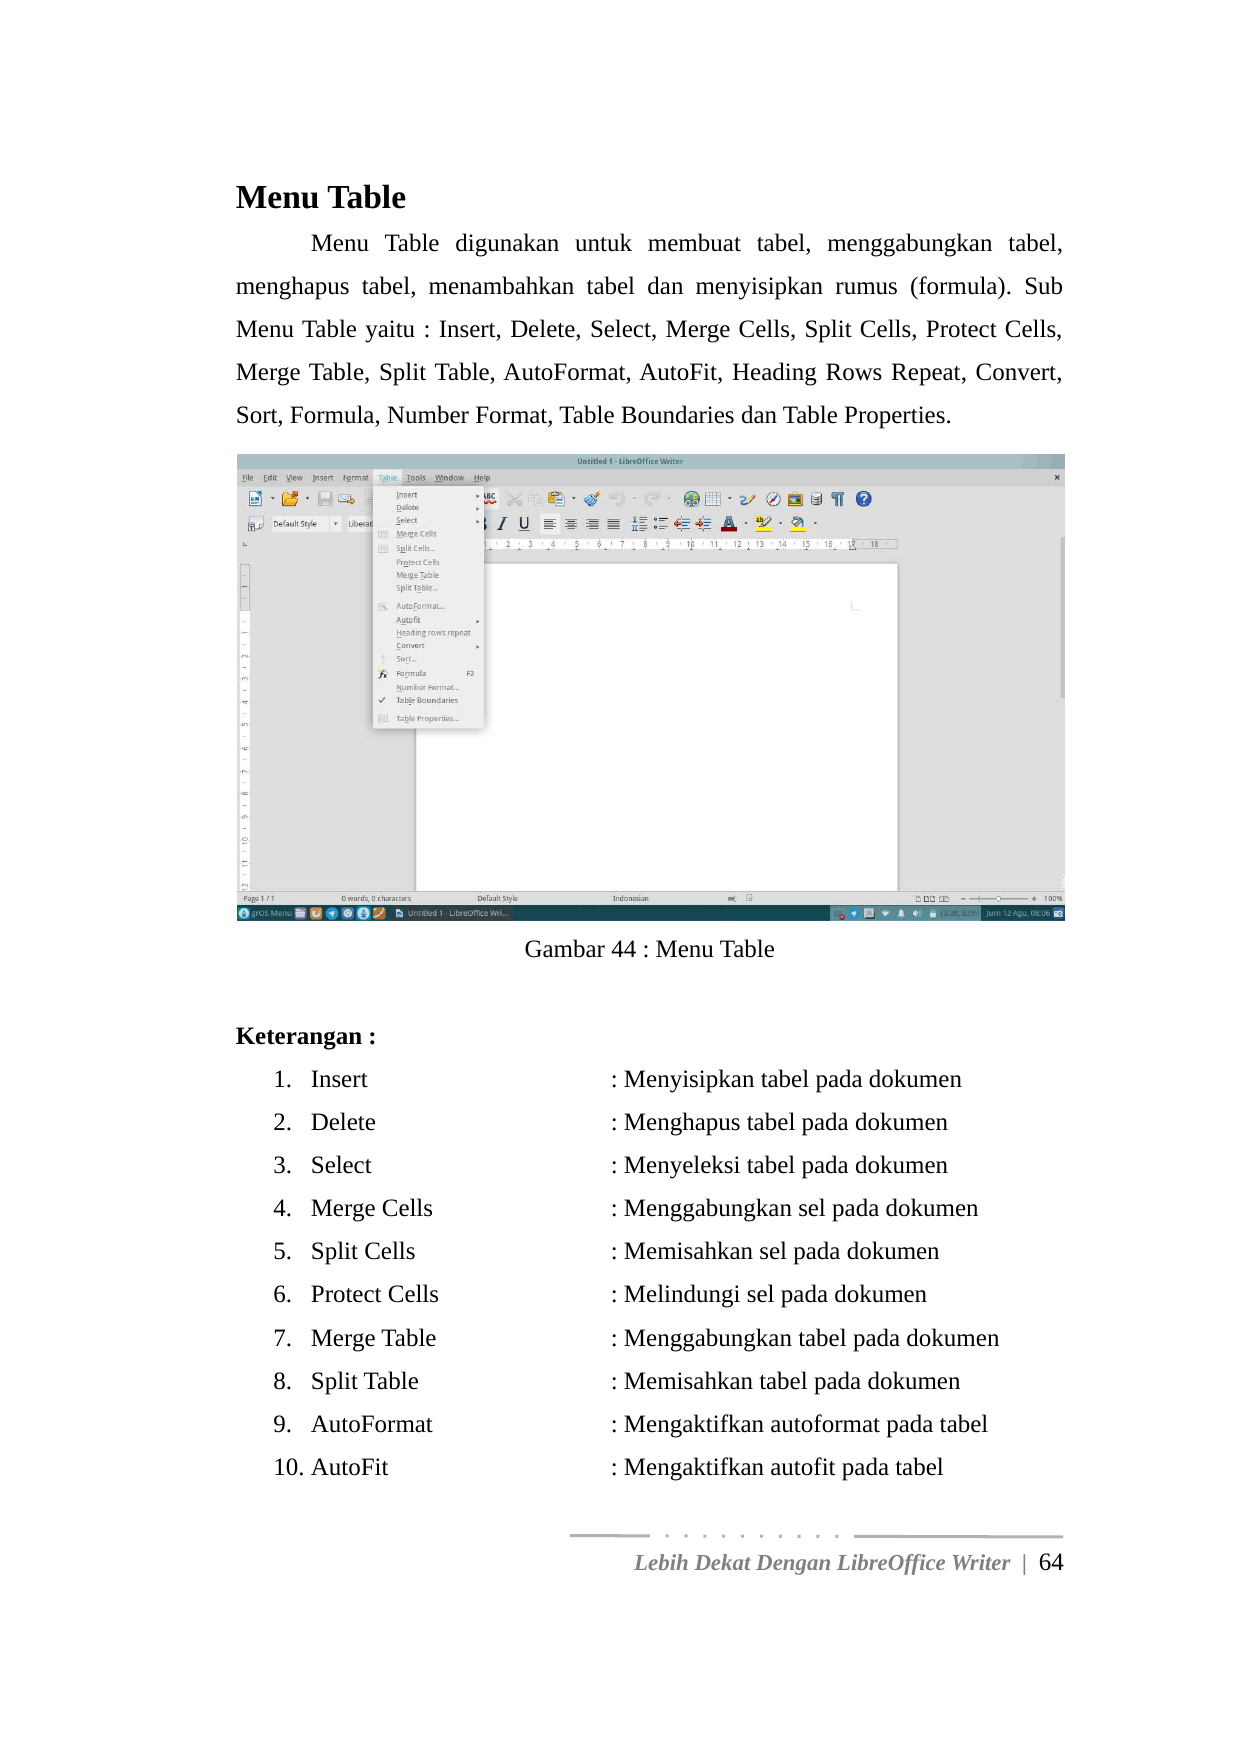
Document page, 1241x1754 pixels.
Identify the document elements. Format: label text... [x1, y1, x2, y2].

list Insert : Menyisipkan tabel pada dokumen [273, 1064, 1063, 1093]
list Split Table : Memisahkan tabel pada dokumen [273, 1366, 1063, 1394]
text Menu Table digunakan untuk membuat tabel, menggabungkan tabel, menghapus tabel, menambahkan tabel dan menyisipkan rumus (formula). Sub Menu Table yaitu : Insert, Delete, Select, Merge Cells, Split Cells, Protect Cells, Merge Table, Split Table, AutoFormat, AutoFit, Heading Rows Repeat, Convert, Sort, Formula, Number Format, Table Boundaries dan Table Properties. [236, 228, 1063, 429]
list AutoFit : Mengaktifkan autofit pada tabel [273, 1452, 1063, 1481]
list AutoFormat : Mengaktifkan autoformat pada tabel [273, 1409, 1063, 1438]
text Gambar 44 : Menu Table [236, 921, 1063, 963]
text Keterangan : [236, 1021, 1063, 1049]
picture [237, 454, 1065, 921]
subtitle Menu Table [236, 177, 1063, 216]
list Merge Table : Menggabungkan tabel pada dokumen [273, 1323, 1063, 1351]
list Merge Cells : Menggabungkan sel pada dokumen [273, 1193, 1063, 1222]
list Select : Menyeleksi tabel pada dokumen [273, 1150, 1063, 1179]
list Delete : Menghapus tabel pada dokumen [273, 1107, 1063, 1136]
list Protect Cells : Melindungi sel pada dokumen [273, 1279, 1063, 1308]
list Split Cells : Memisahkan sel pada dokumen [273, 1236, 1063, 1265]
